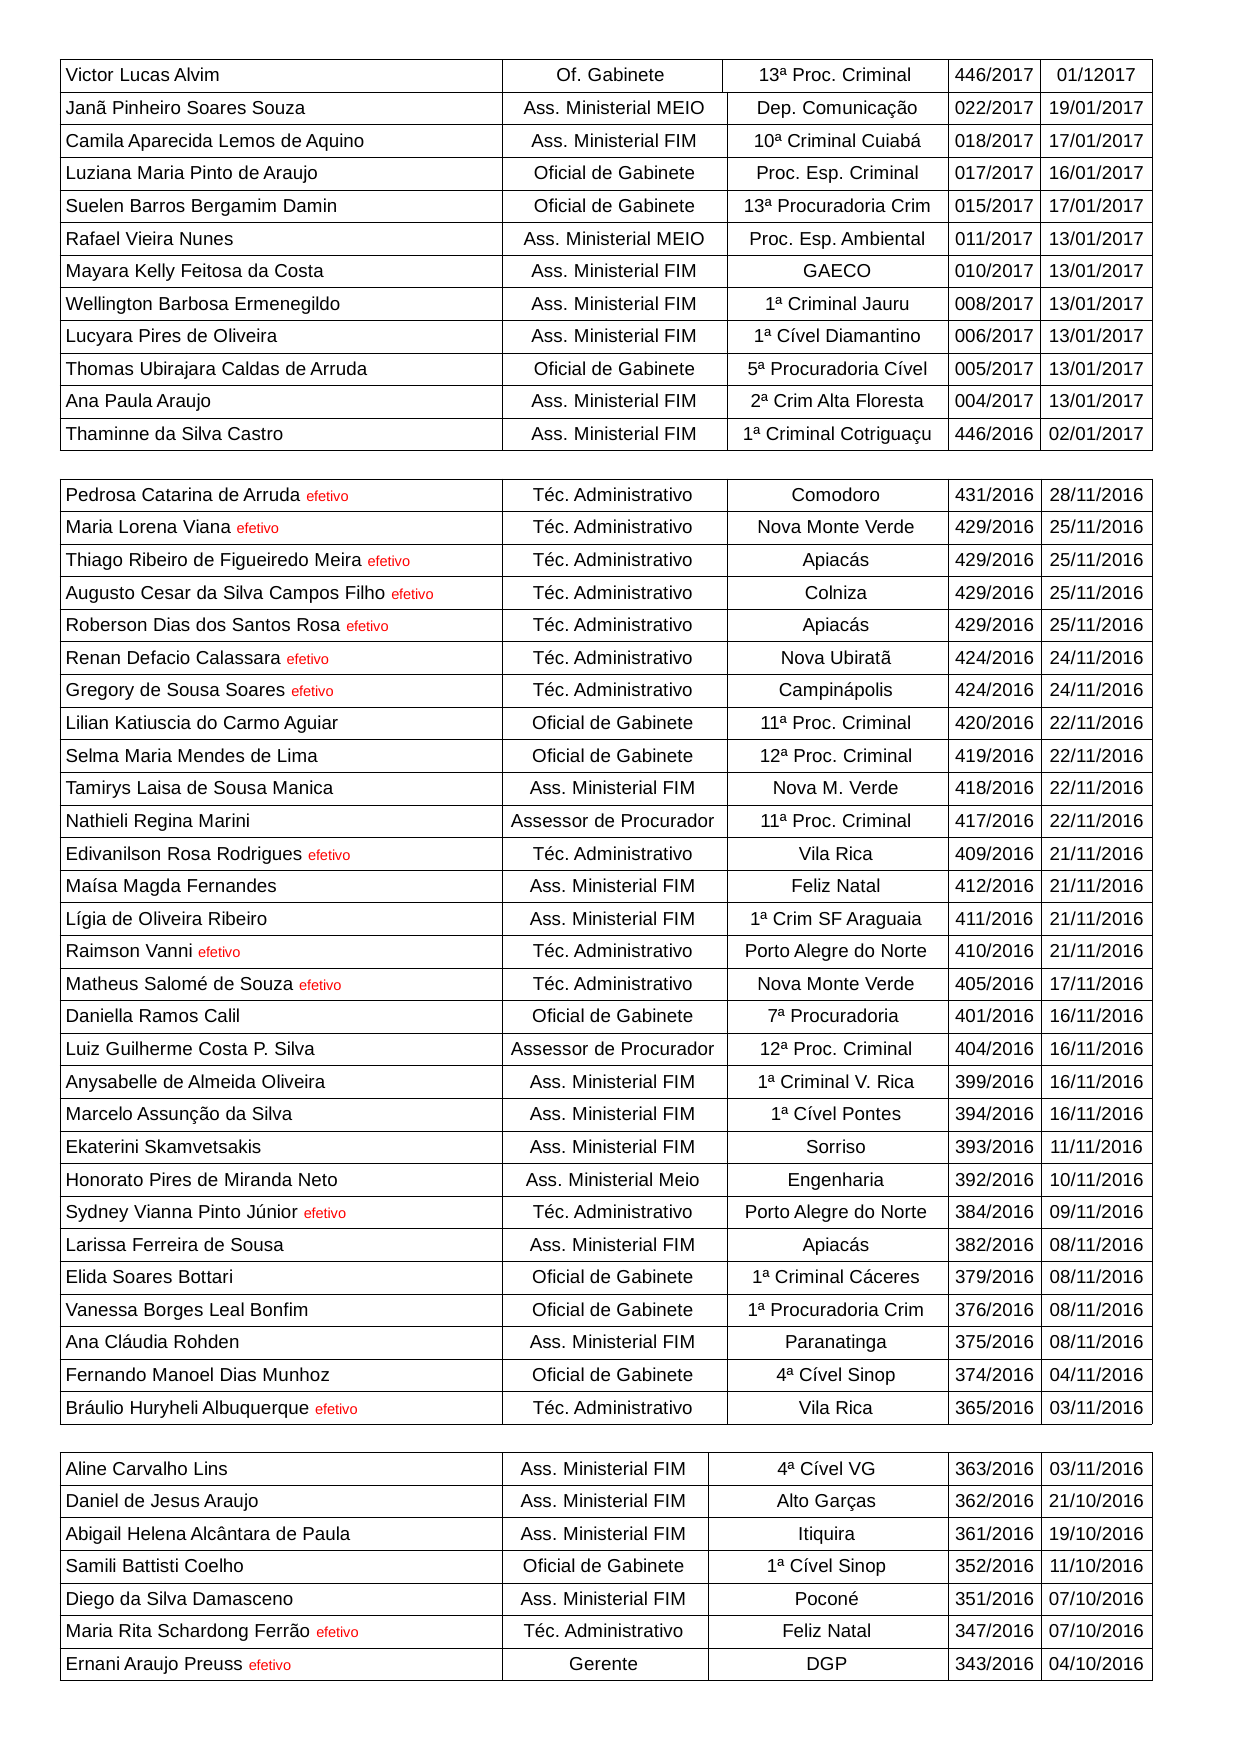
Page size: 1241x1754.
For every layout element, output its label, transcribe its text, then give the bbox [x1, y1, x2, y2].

table_cell 17/11/2016 [1042, 969, 1152, 1000]
table_cell Dep. Comunicação [728, 93, 948, 124]
table_header 446/2017 [949, 60, 1040, 92]
table_cell 21/11/2016 [1042, 903, 1152, 935]
table_cell Ass. Ministerial FIM [503, 1066, 727, 1098]
table_cell 13/01/2017 [1041, 354, 1152, 385]
table_cell 19/10/2016 [1042, 1518, 1152, 1550]
table_header 431/2016 [949, 480, 1041, 511]
table_cell Nova M. Verde [728, 773, 948, 804]
table_cell 07/10/2016 [1042, 1616, 1152, 1648]
table_cell 08/11/2016 [1042, 1262, 1152, 1293]
table_cell Nathieli Regina Marini [61, 806, 502, 837]
table_cell 12ª Proc. Criminal [728, 1034, 948, 1065]
table_cell Mayara Kelly Feitosa da Costa [61, 256, 502, 287]
table_cell Ana Cláudia Rohden [61, 1327, 502, 1359]
table_cell Diego da Silva Damasceno [61, 1584, 502, 1615]
table_cell 24/11/2016 [1042, 642, 1152, 674]
table_cell Téc. Administrativo [503, 577, 727, 609]
table_cell Ass. Ministerial MEIO [503, 223, 727, 255]
table_cell 405/2016 [949, 969, 1041, 1000]
table_cell Proc. Esp. Criminal [728, 158, 948, 189]
table_cell 343/2016 [949, 1649, 1041, 1680]
table_cell 19/01/2017 [1041, 93, 1152, 124]
table_cell Ass. Ministerial FIM [503, 903, 727, 935]
table_cell Larissa Ferreira de Sousa [61, 1229, 502, 1261]
table_cell Oficial de Gabinete [503, 1360, 727, 1391]
table_cell 010/2017 [949, 256, 1040, 287]
table_cell 1ª Criminal Cotriguaçu [728, 419, 948, 450]
table_header 03/11/2016 [1042, 1453, 1152, 1485]
table_cell 16/11/2016 [1042, 1066, 1152, 1098]
table_cell 25/11/2016 [1042, 610, 1152, 641]
table_cell 384/2016 [949, 1197, 1041, 1228]
table_cell 21/11/2016 [1042, 838, 1152, 870]
table_cell Maria Rita Schardong Ferrão efetivo [61, 1616, 502, 1648]
table_cell Proc. Esp. Ambiental [728, 223, 948, 255]
table_cell Gerente [503, 1649, 708, 1680]
table_cell 409/2016 [949, 838, 1041, 870]
table_cell Lilian Katiuscia do Carmo Aguiar [61, 708, 502, 739]
table_cell Augusto Cesar da Silva Campos Filho efetivo [61, 577, 502, 609]
table_cell 17/01/2017 [1041, 191, 1152, 222]
table_cell 429/2016 [949, 545, 1041, 576]
table_cell Janã Pinheiro Soares Souza [61, 93, 502, 124]
table_cell Tamirys Laisa de Sousa Manica [61, 773, 502, 804]
table_cell Fernando Manoel Dias Munhoz [61, 1360, 502, 1391]
table_cell Luziana Maria Pinto de Araujo [61, 158, 502, 189]
table_cell Poconé [709, 1584, 948, 1615]
table_cell Engenharia [728, 1164, 948, 1196]
table_cell Feliz Natal [728, 871, 948, 902]
table_cell Ass. Ministerial FIM [503, 1327, 727, 1359]
table_cell Ass. Ministerial FIM [503, 1518, 708, 1550]
table_cell Nova Monte Verde [728, 969, 948, 1000]
table_cell Ass. Ministerial FIM [503, 288, 727, 320]
table_cell Elida Soares Bottari [61, 1262, 502, 1293]
table_cell Porto Alegre do Norte [728, 1197, 948, 1228]
table_cell Assessor de Procurador [503, 806, 727, 837]
table_cell 1ª Criminal V. Rica [728, 1066, 948, 1098]
table_cell Honorato Pires de Miranda Neto [61, 1164, 502, 1196]
table_cell Vanessa Borges Leal Bonfim [61, 1295, 502, 1326]
table_cell Ass. Ministerial FIM [503, 125, 727, 157]
table_cell Téc. Administrativo [503, 512, 727, 544]
table_cell Oficial de Gabinete [503, 1551, 708, 1582]
table_cell 02/01/2017 [1041, 419, 1152, 450]
table_cell 392/2016 [949, 1164, 1041, 1196]
table_cell Ass. Ministerial FIM [503, 1584, 708, 1615]
table_cell Colniza [728, 577, 948, 609]
table_cell Vila Rica [728, 1392, 948, 1424]
table_cell 382/2016 [949, 1229, 1041, 1261]
table_cell Ass. Ministerial FIM [503, 321, 727, 352]
table_cell 08/11/2016 [1042, 1327, 1152, 1359]
table_cell 361/2016 [949, 1518, 1041, 1550]
table_cell Ass. Ministerial Meio [503, 1164, 727, 1196]
table_header Aline Carvalho Lins [61, 1453, 502, 1485]
table_cell 417/2016 [949, 806, 1041, 837]
table_cell 351/2016 [949, 1584, 1041, 1615]
table_cell 22/11/2016 [1042, 806, 1152, 837]
table_cell Wellington Barbosa Ermenegildo [61, 288, 502, 320]
table_cell Selma Maria Mendes de Lima [61, 740, 502, 772]
table_cell 399/2016 [949, 1066, 1041, 1098]
table_header Téc. Administrativo [503, 480, 727, 511]
table_cell Itiquira [709, 1518, 948, 1550]
table_cell 13/01/2017 [1041, 386, 1152, 418]
table_cell Ass. Ministerial FIM [503, 871, 727, 902]
table_cell 420/2016 [949, 708, 1041, 739]
table_cell 25/11/2016 [1042, 545, 1152, 576]
table_cell 10/11/2016 [1042, 1164, 1152, 1196]
table_cell Matheus Salomé de Souza efetivo [61, 969, 502, 1000]
table_cell Oficial de Gabinete [503, 191, 727, 222]
table_cell 429/2016 [949, 512, 1041, 544]
table_cell Daniel de Jesus Araujo [61, 1486, 502, 1517]
table_cell GAECO [728, 256, 948, 287]
table_cell 2ª Crim Alta Floresta [728, 386, 948, 418]
table_cell 7ª Procuradoria [728, 1001, 948, 1033]
table_cell 015/2017 [949, 191, 1040, 222]
table_cell 03/11/2016 [1042, 1392, 1152, 1424]
table_cell 410/2016 [949, 936, 1041, 967]
table_cell 22/11/2016 [1042, 773, 1152, 804]
table_cell Rafael Vieira Nunes [61, 223, 502, 255]
table_cell 374/2016 [949, 1360, 1041, 1391]
table_cell 418/2016 [949, 773, 1041, 804]
table_cell Oficial de Gabinete [503, 1262, 727, 1293]
table_cell 419/2016 [949, 740, 1041, 772]
table_cell Bráulio Huryheli Albuquerque efetivo [61, 1392, 502, 1424]
table_cell 006/2017 [949, 321, 1040, 352]
table_cell Apiacás [728, 1229, 948, 1261]
table_cell 16/11/2016 [1042, 1001, 1152, 1033]
table_cell 352/2016 [949, 1551, 1041, 1582]
table_cell 1ª Cível Sinop [709, 1551, 948, 1582]
table_cell 018/2017 [949, 125, 1040, 157]
table_cell Vila Rica [728, 838, 948, 870]
table_cell Samili Battisti Coelho [61, 1551, 502, 1582]
table_cell 5ª Procuradoria Cível [728, 354, 948, 385]
table_cell 411/2016 [949, 903, 1041, 935]
table_cell 429/2016 [949, 610, 1041, 641]
table_cell Téc. Administrativo [503, 675, 727, 707]
table_cell Campinápolis [728, 675, 948, 707]
table_cell 16/01/2017 [1041, 158, 1152, 189]
table_cell Sorriso [728, 1132, 948, 1163]
table_cell Oficial de Gabinete [503, 1295, 727, 1326]
table_cell 429/2016 [949, 577, 1041, 609]
table_header 4ª Cível VG [709, 1453, 948, 1485]
table_cell 1ª Cível Pontes [728, 1099, 948, 1131]
table_header Victor Lucas Alvim [61, 60, 502, 92]
table_cell 21/10/2016 [1042, 1486, 1152, 1517]
table_cell 4ª Cível Sinop [728, 1360, 948, 1391]
table_cell 11ª Proc. Criminal [728, 806, 948, 837]
table_cell Téc. Administrativo [503, 969, 727, 1000]
table_cell 376/2016 [949, 1295, 1041, 1326]
table_cell 04/11/2016 [1042, 1360, 1152, 1391]
table_cell 017/2017 [949, 158, 1040, 189]
table_cell 08/11/2016 [1042, 1295, 1152, 1326]
table_cell Marcelo Assunção da Silva [61, 1099, 502, 1131]
table_cell 16/11/2016 [1042, 1099, 1152, 1131]
table_cell Téc. Administrativo [503, 610, 727, 641]
table_header Pedrosa Catarina de Arruda efetivo [61, 480, 502, 511]
table_cell 17/01/2017 [1041, 125, 1152, 157]
table_cell Raimson Vanni efetivo [61, 936, 502, 967]
table_header 13ª Proc. Criminal [723, 60, 948, 92]
table_cell Ass. Ministerial FIM [503, 1132, 727, 1163]
table_cell Lucyara Pires de Oliveira [61, 321, 502, 352]
table_cell 13/01/2017 [1041, 256, 1152, 287]
table_cell 365/2016 [949, 1392, 1041, 1424]
table_cell Téc. Administrativo [503, 838, 727, 870]
table_cell 011/2017 [949, 223, 1040, 255]
table_cell Téc. Administrativo [503, 1392, 727, 1424]
table_cell 22/11/2016 [1042, 708, 1152, 739]
table_cell Téc. Administrativo [503, 1616, 708, 1648]
table_cell Gregory de Sousa Soares efetivo [61, 675, 502, 707]
table_cell Thomas Ubirajara Caldas de Arruda [61, 354, 502, 385]
table_cell 07/10/2016 [1042, 1584, 1152, 1615]
table_cell Téc. Administrativo [503, 936, 727, 967]
table_cell Téc. Administrativo [503, 642, 727, 674]
table_cell 393/2016 [949, 1132, 1041, 1163]
table_cell Suelen Barros Bergamim Damin [61, 191, 502, 222]
table_cell 21/11/2016 [1042, 936, 1152, 967]
table_cell Daniella Ramos Calil [61, 1001, 502, 1033]
table_cell Ana Paula Araujo [61, 386, 502, 418]
table_cell Alto Garças [709, 1486, 948, 1517]
table_cell Thiago Ribeiro de Figueiredo Meira efetivo [61, 545, 502, 576]
table_cell Anysabelle de Almeida Oliveira [61, 1066, 502, 1098]
table_cell 401/2016 [949, 1001, 1041, 1033]
table_header Comodoro [728, 480, 948, 511]
table_cell 394/2016 [949, 1099, 1041, 1131]
table_cell Apiacás [728, 610, 948, 641]
table_cell 1ª Crim SF Araguaia [728, 903, 948, 935]
table_cell 347/2016 [949, 1616, 1041, 1648]
table_cell 379/2016 [949, 1262, 1041, 1293]
table_cell Ass. Ministerial MEIO [503, 93, 727, 124]
table_cell Ass. Ministerial FIM [503, 1229, 727, 1261]
table_cell Oficial de Gabinete [503, 708, 727, 739]
table_cell 24/11/2016 [1042, 675, 1152, 707]
table_cell 1ª Procuradoria Crim [728, 1295, 948, 1326]
table_header 01/12017 [1041, 60, 1152, 92]
table_header Ass. Ministerial FIM [503, 1453, 708, 1485]
table_cell Oficial de Gabinete [503, 158, 727, 189]
table_cell Ernani Araujo Preuss efetivo [61, 1649, 502, 1680]
table_cell Ekaterini Skamvetsakis [61, 1132, 502, 1163]
table_cell Ass. Ministerial FIM [503, 1486, 708, 1517]
table_cell Paranatinga [728, 1327, 948, 1359]
table_cell 404/2016 [949, 1034, 1041, 1065]
table_cell Téc. Administrativo [503, 545, 727, 576]
table_cell Thaminne da Silva Castro [61, 419, 502, 450]
table_cell Ass. Ministerial FIM [503, 419, 727, 450]
table_cell 11/10/2016 [1042, 1551, 1152, 1582]
table_cell 16/11/2016 [1042, 1034, 1152, 1065]
table_cell 424/2016 [949, 642, 1041, 674]
table_cell 375/2016 [949, 1327, 1041, 1359]
table_cell Assessor de Procurador [503, 1034, 727, 1065]
table_cell 08/11/2016 [1042, 1229, 1152, 1261]
table_cell Apiacás [728, 545, 948, 576]
table_cell 11ª Proc. Criminal [728, 708, 948, 739]
table_cell 412/2016 [949, 871, 1041, 902]
table_cell 25/11/2016 [1042, 577, 1152, 609]
table_cell 13/01/2017 [1041, 321, 1152, 352]
table_cell 1ª Criminal Cáceres [728, 1262, 948, 1293]
table_cell Lígia de Oliveira Ribeiro [61, 903, 502, 935]
table_cell Abigail Helena Alcântara de Paula [61, 1518, 502, 1550]
table_cell 21/11/2016 [1042, 871, 1152, 902]
table_cell 04/10/2016 [1042, 1649, 1152, 1680]
table_cell Ass. Ministerial FIM [503, 256, 727, 287]
table_cell Oficial de Gabinete [503, 740, 727, 772]
table_header 363/2016 [949, 1453, 1041, 1485]
table_cell Camila Aparecida Lemos de Aquino [61, 125, 502, 157]
table_cell Ass. Ministerial FIM [503, 386, 727, 418]
table_cell 1ª Criminal Jauru [728, 288, 948, 320]
table_header Of. Gabinete [503, 60, 722, 92]
table_cell 446/2016 [949, 419, 1040, 450]
table_cell 004/2017 [949, 386, 1040, 418]
table_cell Maísa Magda Fernandes [61, 871, 502, 902]
table_cell Oficial de Gabinete [503, 1001, 727, 1033]
table_cell Porto Alegre do Norte [728, 936, 948, 967]
table_cell 424/2016 [949, 675, 1041, 707]
table_cell 022/2017 [949, 93, 1040, 124]
table_cell DGP [709, 1649, 948, 1680]
table_cell Sydney Vianna Pinto Júnior efetivo [61, 1197, 502, 1228]
table_cell Luiz Guilherme Costa P. Silva [61, 1034, 502, 1065]
table_cell Maria Lorena Viana efetivo [61, 512, 502, 544]
table_cell 22/11/2016 [1042, 740, 1152, 772]
table_cell 25/11/2016 [1042, 512, 1152, 544]
table_cell Ass. Ministerial FIM [503, 773, 727, 804]
table_cell 11/11/2016 [1042, 1132, 1152, 1163]
table_cell 13/01/2017 [1041, 223, 1152, 255]
table_cell Nova Ubiratã [728, 642, 948, 674]
table_cell 09/11/2016 [1042, 1197, 1152, 1228]
table_cell Nova Monte Verde [728, 512, 948, 544]
table_cell 10ª Criminal Cuiabá [728, 125, 948, 157]
table_cell Téc. Administrativo [503, 1197, 727, 1228]
table_cell 362/2016 [949, 1486, 1041, 1517]
table_cell 1ª Cível Diamantino [728, 321, 948, 352]
table_cell 008/2017 [949, 288, 1040, 320]
table_cell 13ª Procuradoria Crim [728, 191, 948, 222]
table_cell Roberson Dias dos Santos Rosa efetivo [61, 610, 502, 641]
table_header 28/11/2016 [1042, 480, 1152, 511]
table_cell 005/2017 [949, 354, 1040, 385]
table_cell 12ª Proc. Criminal [728, 740, 948, 772]
table_cell Renan Defacio Calassara efetivo [61, 642, 502, 674]
table_cell Ass. Ministerial FIM [503, 1099, 727, 1131]
table_cell Feliz Natal [709, 1616, 948, 1648]
table_cell Oficial de Gabinete [503, 354, 727, 385]
table_cell 13/01/2017 [1041, 288, 1152, 320]
table_cell Edivanilson Rosa Rodrigues efetivo [61, 838, 502, 870]
